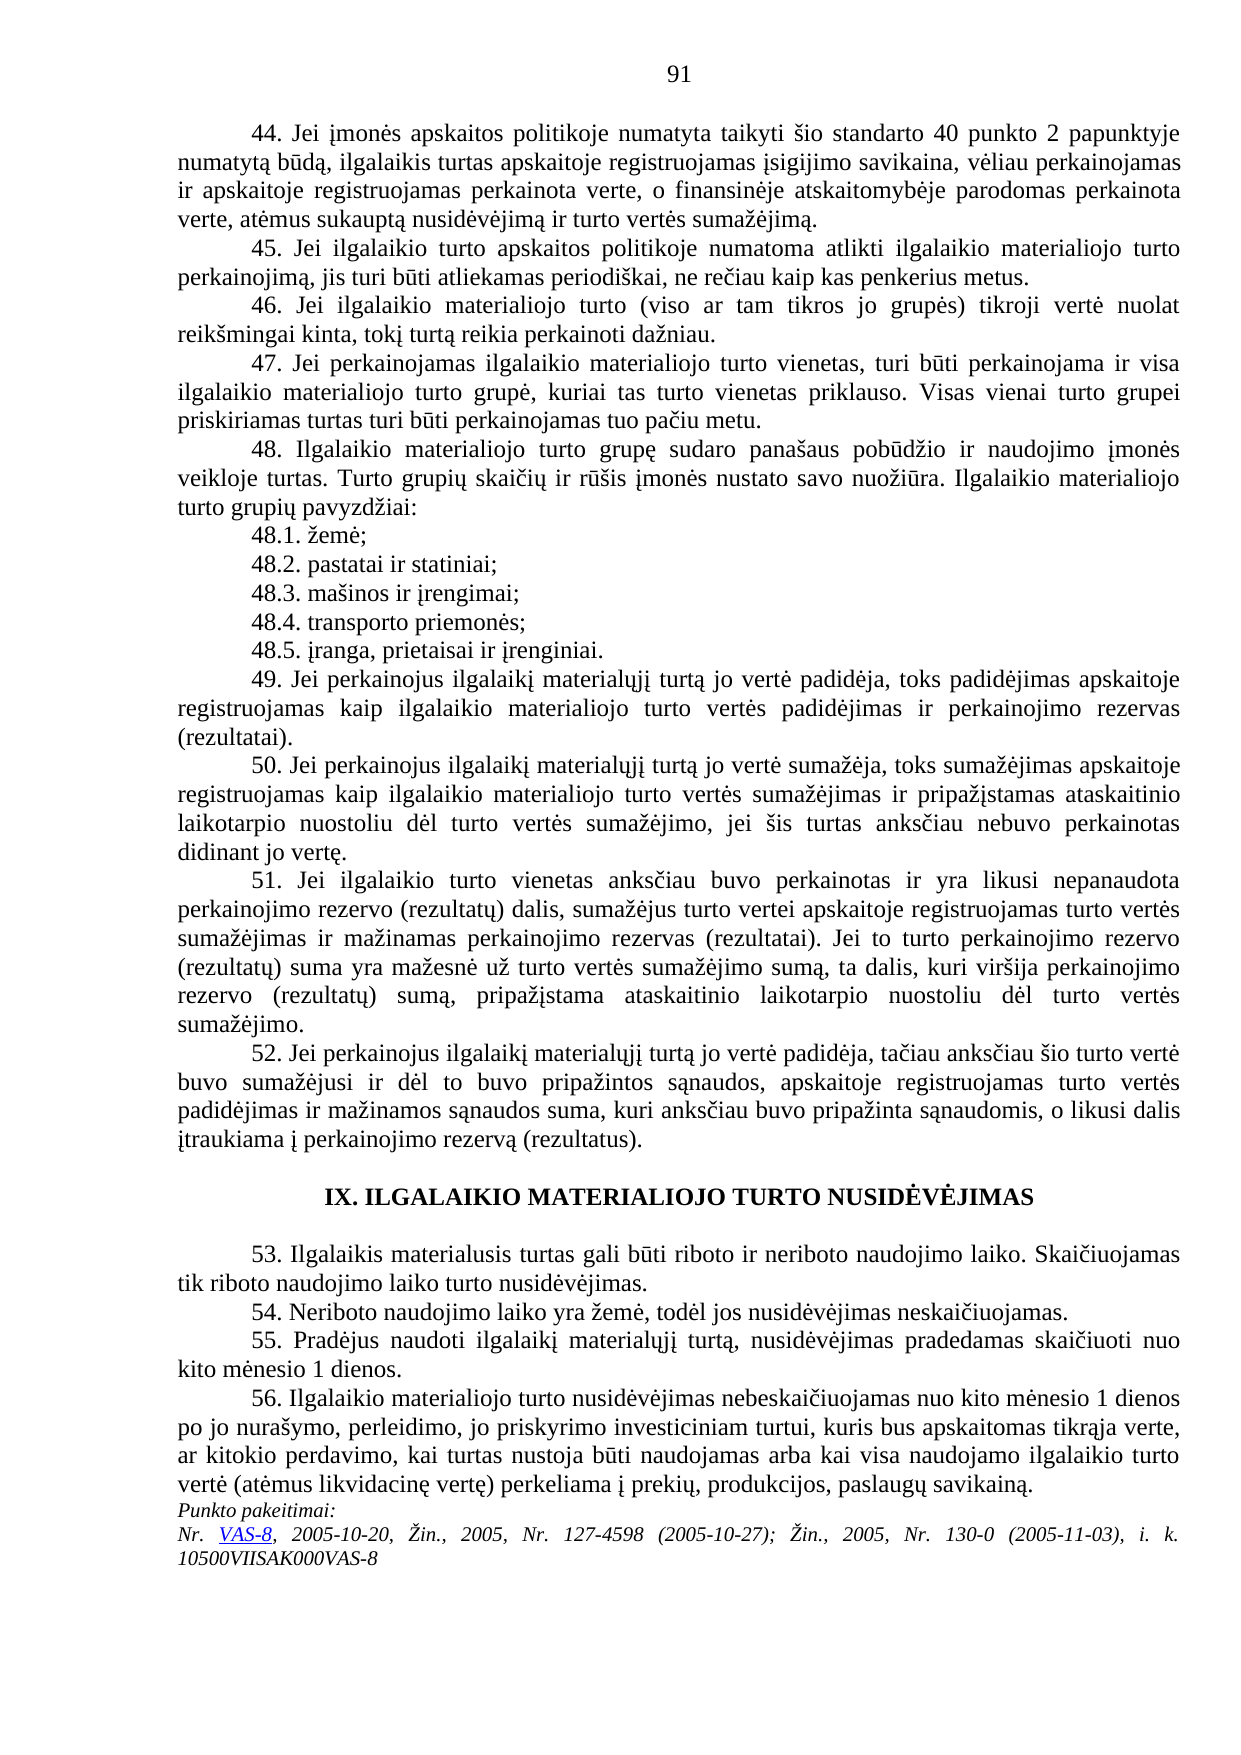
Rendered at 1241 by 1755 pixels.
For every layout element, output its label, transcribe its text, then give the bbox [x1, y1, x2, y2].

text 53. Ilgalaikis materialusis turtas gali būti riboto ir neriboto naudojimo laiko. Skaičiuojamas tik riboto naudojimo laiko turto nusidėvėjimas. [177, 1239, 1181, 1297]
text 49. Jei perkainojus ilgalaikį materialųjį turtą jo vertė padidėja, toks padidėjimas apskaitoje registruojamas kaip ilgalaikio materialiojo turto vertės padidėjimas ir perkainojimo rezervas (rezultatai). [177, 664, 1181, 751]
text 51. Jei ilgalaikio turto vienetas anksčiau buvo perkainotas ir yra likusi nepanaudota perkainojimo rezervo (rezultatų) dalis, sumažėjus turto vertei apskaitoje registruojamas turto vertės sumažėjimas ir mažinamas perkainojimo rezervas (rezultatai). Jei to turto perkainojimo rezervo (rezultatų) suma yra mažesnė už turto vertės sumažėjimo sumą, ta dalis, kuri viršija perkainojimo rezervo (rezultatų) sumą, pripažįstama ataskaitinio laikotarpio nuostoliu dėl turto vertės sumažėjimo. [177, 866, 1181, 1038]
text 46. Jei ilgalaikio materialiojo turto (viso ar tam tikros jo grupės) tikroji vertė nuolat reikšmingai kinta, tokį turtą reikia perkainoti dažniau. [177, 291, 1181, 348]
text 55. Pradėjus naudoti ilgalaikį materialųjį turtą, nusidėvėjimas pradedamas skaičiuoti nuo kito mėnesio 1 dienos. [177, 1326, 1181, 1383]
text 47. Jei perkainojamas ilgalaikio materialiojo turto vienetas, turi būti perkainojama ir visa ilgalaikio materialiojo turto grupė, kuriai tas turto vienetas priklauso. Visas vienai turto grupei priskiriamas turtas turi būti perkainojamas tuo pačiu metu. [177, 348, 1181, 434]
text 48. Ilgalaikio materialiojo turto grupę sudaro panašaus pobūdžio ir naudojimo įmonės veikloje turtas. Turto grupių skaičių ir rūšis įmonės nustato savo nuožiūra. Ilgalaikio materialiojo turto grupių pavyzdžiai: [177, 434, 1181, 521]
text 52. Jei perkainojus ilgalaikį materialųjį turtą jo vertė padidėja, tačiau anksčiau šio turto vertė buvo sumažėjusi ir dėl to buvo pripažintos sąnaudos, apskaitoje registruojamas turto vertės padidėjimas ir mažinamos sąnaudos suma, kuri anksčiau buvo pripažinta sąnaudomis, o likusi dalis įtraukiama į perkainojimo rezervą (rezultatus). [177, 1038, 1181, 1153]
text Punkto pakeitimai: [177, 1498, 1181, 1522]
text IX. ILGALAIKIO MATERIALIOJO TURTO NUSIDĖVĖJIMAS [177, 1182, 1181, 1211]
text 45. Jei ilgalaikio turto apskaitos politikoje numatoma atlikti ilgalaikio materialiojo turto perkainojimą, jis turi būti atliekamas periodiškai, ne rečiau kaip kas penkerius metus. [177, 233, 1181, 291]
text 50. Jei perkainojus ilgalaikį materialųjį turtą jo vertė sumažėja, toks sumažėjimas apskaitoje registruojamas kaip ilgalaikio materialiojo turto vertės sumažėjimas ir pripažįstamas ataskaitinio laikotarpio nuostoliu dėl turto vertės sumažėjimo, jei šis turtas anksčiau nebuvo perkainotas didinant jo vertę. [177, 751, 1181, 866]
text 48.5. įranga, prietaisai ir įrenginiai. [177, 636, 1181, 664]
text 48.1. žemė; [177, 521, 1181, 549]
text 56. Ilgalaikio materialiojo turto nusidėvėjimas nebeskaičiuojamas nuo kito mėnesio 1 dienos po jo nurašymo, perleidimo, jo priskyrimo investiciniam turtui, kuris bus apskaitomas tikrąja verte, ar kitokio perdavimo, kai turtas nustoja būti naudojamas arba kai visa naudojamo ilgalaikio turto vertė (atėmus likvidacinę vertę) perkeliama į prekių, produkcijos, paslaugų savikainą. [177, 1383, 1181, 1498]
text 54. Neriboto naudojimo laiko yra žemė, todėl jos nusidėvėjimas neskaičiuojamas. [177, 1297, 1181, 1326]
text 48.3. mašinos ir įrengimai; [177, 578, 1181, 607]
text 44. Jei įmonės apskaitos politikoje numatyta taikyti šio standarto 40 punkto 2 papunktyje numatytą būdą, ilgalaikis turtas apskaitoje registruojamas įsigijimo savikaina, vėliau perkainojamas ir apskaitoje registruojamas perkainota verte, o finansinėje atskaitomybėje parodomas perkainota verte, atėmus sukauptą nusidėvėjimą ir turto vertės sumažėjimą. [177, 118, 1181, 233]
text 48.4. transporto priemonės; [177, 607, 1181, 636]
text Nr. VAS-8, 2005-10-20, Žin., 2005, Nr. 127-4598 (2005-10-27); Žin., 2005, Nr. 130-0 (2005-11-03), i. k. 10500VIISAK000VAS-8 [177, 1522, 1181, 1570]
text 48.2. pastatai ir statiniai; [177, 549, 1181, 578]
